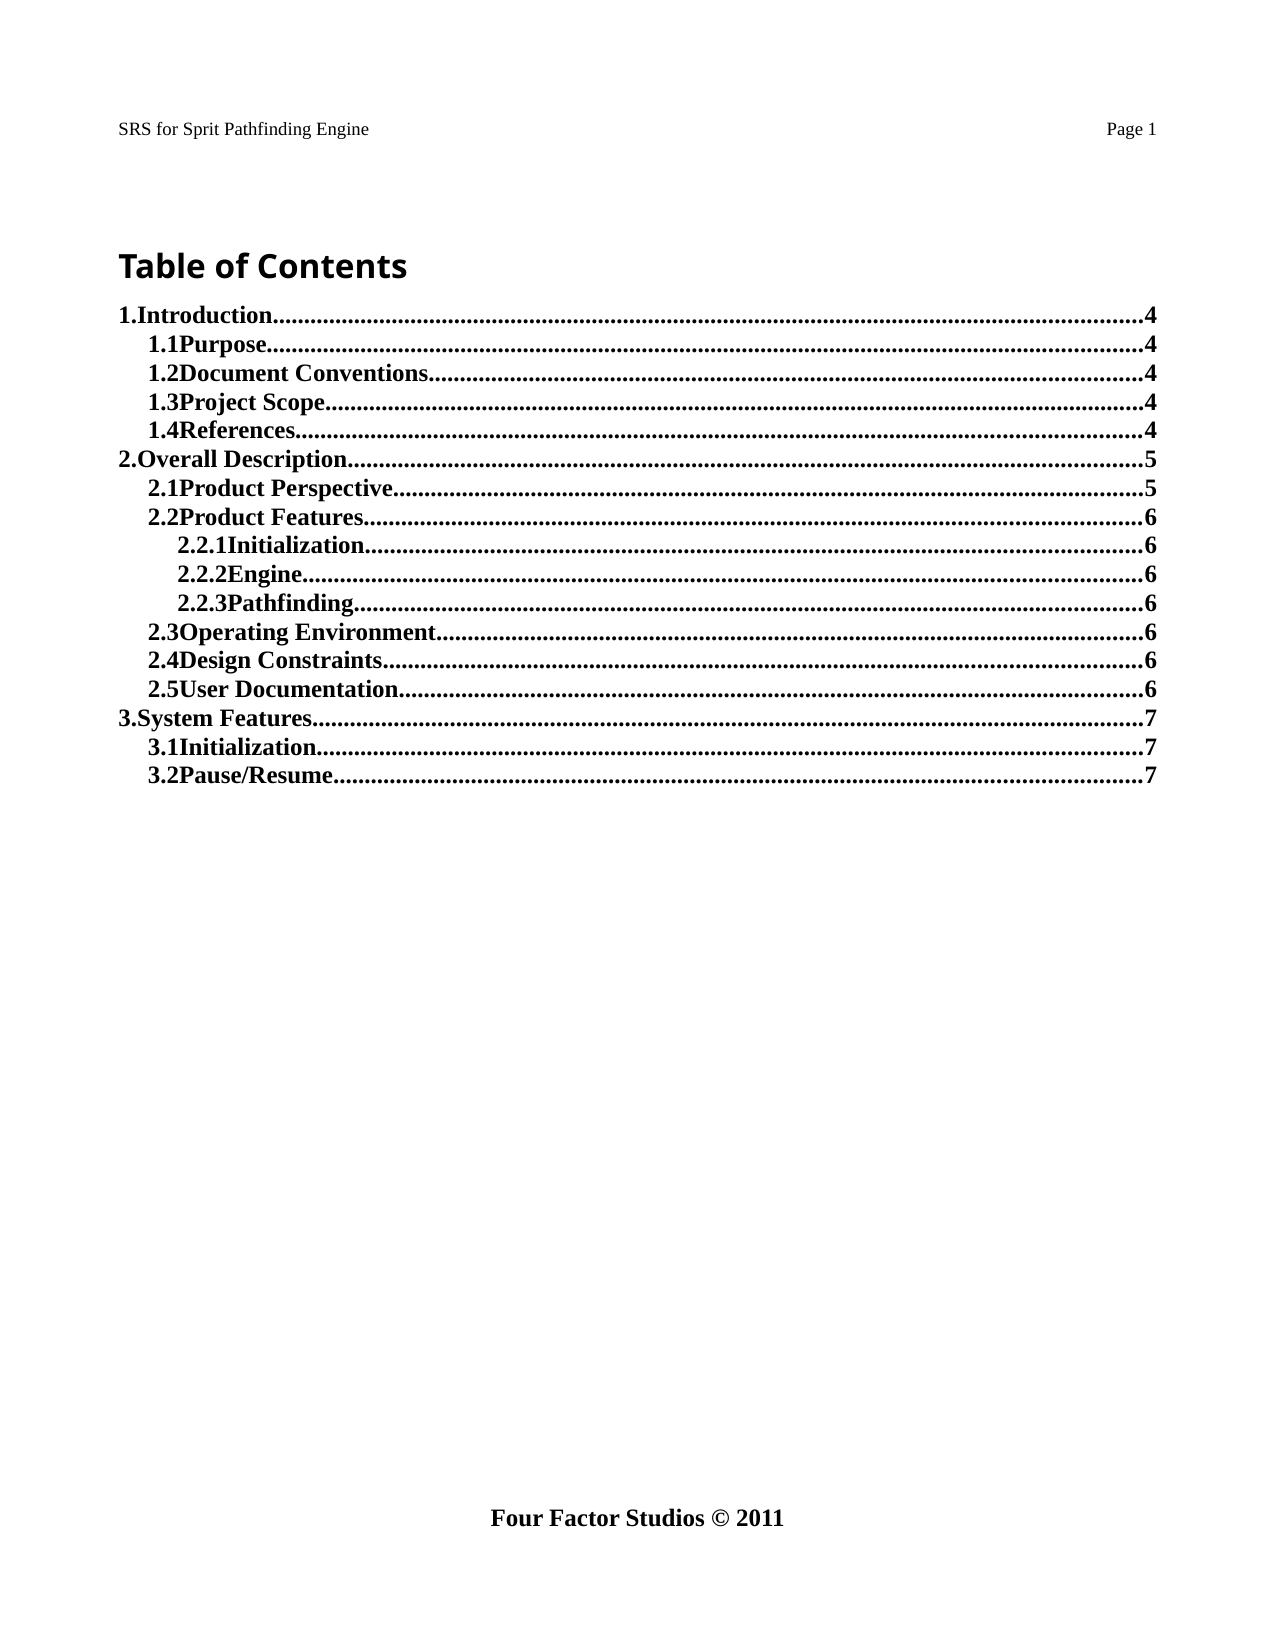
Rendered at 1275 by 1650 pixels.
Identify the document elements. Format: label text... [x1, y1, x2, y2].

text 2.4Design Constraints 6 [148, 646, 1157, 674]
text 2.Overall Description 5 [118, 444, 1157, 473]
text 1.Introduction 4 [118, 301, 1157, 329]
text 1.4References 4 [148, 416, 1157, 444]
text 1.1Purpose 4 [148, 329, 1157, 358]
text 2.1Product Perspective 5 [148, 473, 1157, 502]
text 2.2.3Pathfinding 6 [177, 588, 1157, 617]
text 3.System Features 7 [118, 703, 1157, 732]
text 3.2Pause/Resume 7 [148, 761, 1157, 789]
text 2.2Product Features 6 [148, 502, 1157, 531]
subtitle Table of Contents [118, 243, 1157, 288]
text 3.1Initialization 7 [148, 732, 1157, 761]
text 2.5User Documentation 6 [148, 674, 1157, 703]
text 2.2.1Initialization 6 [177, 531, 1157, 559]
text 1.2Document Conventions 4 [148, 358, 1157, 387]
text 2.2.2Engine 6 [177, 559, 1157, 588]
text 2.3Operating Environment 6 [148, 617, 1157, 646]
text 1.3Project Scope 4 [148, 387, 1157, 416]
